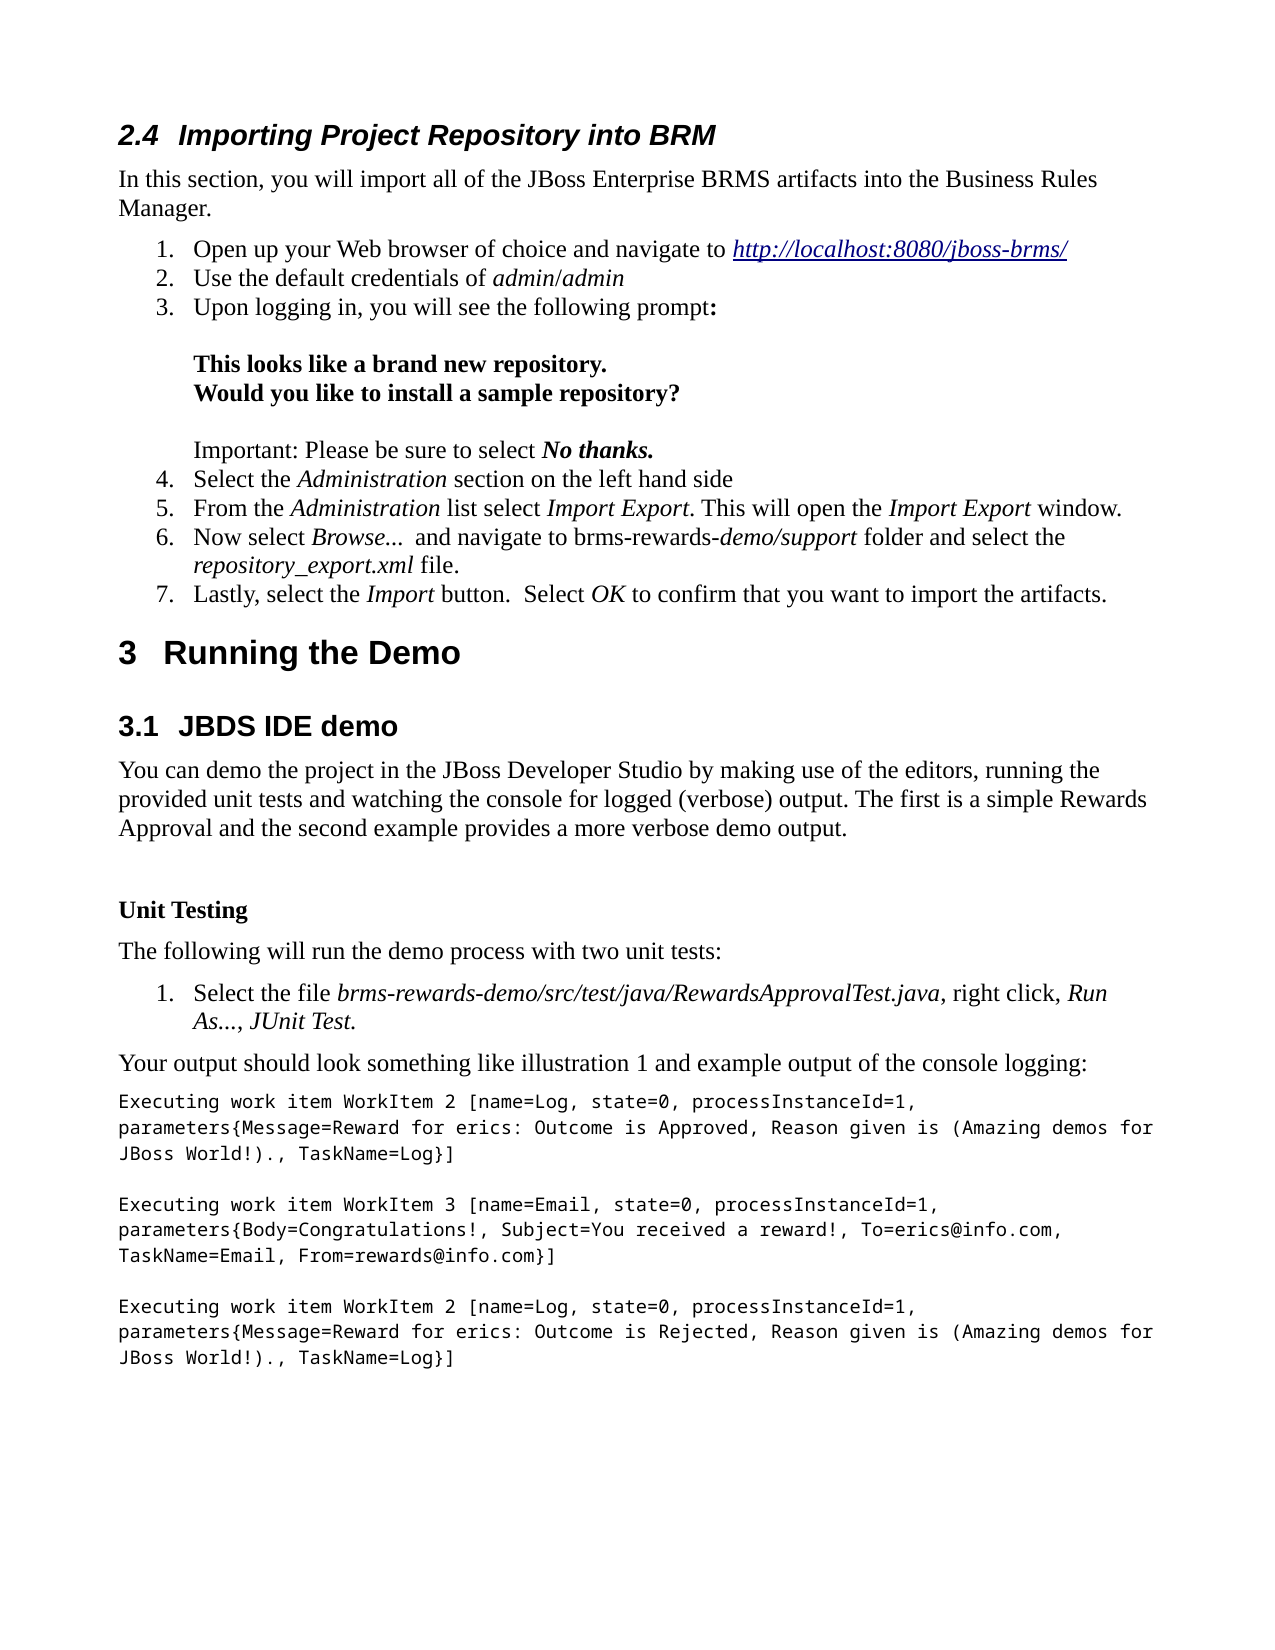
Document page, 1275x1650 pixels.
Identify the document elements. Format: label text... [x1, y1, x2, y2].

subtitle Running the Demo [118, 633, 1157, 672]
text Unit Testing [118, 895, 1157, 924]
text Executing work item WorkItem 3 [name=Email, state=0, processInstanceId=1, parameters{Body=Congratulations!, Subject=You received a reward!, To=erics@info.com, TaskName=Email, From=rewards@info.com}] [118, 1191, 1157, 1267]
list Now select Browse... and navigate to brms-rewards-demo/support folder and select the repository_export.xml file. [156, 522, 1157, 579]
list From the Administration list select Import Export. This will open the Import Export window. [156, 493, 1157, 522]
subtitle JBDS IDE demo [118, 709, 1157, 743]
text Executing work item WorkItem 2 [name=Log, state=0, processInstanceId=1, parameters{Message=Reward for erics: Outcome is Rejected, Reason given is (Amazing demos for JBoss World!)., TaskName=Log}] [118, 1293, 1157, 1369]
list Upon logging in, you will see the following prompt: This looks like a brand new repository. [156, 292, 1157, 378]
subtitle Importing Project Repository into BRM [118, 118, 1157, 152]
list Lastly, select the Import button. Select OK to confirm that you want to import the artifacts. [156, 579, 1157, 608]
text The following will run the demo process with two unit tests: [118, 936, 1157, 965]
text Your output should look something like illustration 1 and example output of the console logging: [118, 1048, 1157, 1076]
list Select the Administration section on the left hand side [156, 464, 1157, 493]
list Would you like to install a sample repository? Important: Please be sure to select No thanks. [156, 378, 1157, 464]
text You can demo the project in the JBoss Developer Studio by making use of the editors, running the provided unit tests and watching the console for logged (verbose) output. The first is a simple Rewards Approval and the second example provides a more verbose demo output. [118, 755, 1157, 841]
text In this section, you will import all of the JBoss Enterprise BRMS artifacts into the Business Rules Manager. [118, 164, 1157, 222]
list Select the file brms-rewards-demo/src/test/java/RewardsApprovalTest.java, right click, Run As..., JUnit Test. [156, 978, 1157, 1035]
list Open up your Web browser of choice and navigate to http://localhost:8080/jboss-brms/ [156, 234, 1157, 263]
list Use the default credentials of admin/admin [156, 263, 1157, 292]
text Executing work item WorkItem 2 [name=Log, state=0, processInstanceId=1, parameters{Message=Reward for erics: Outcome is Approved, Reason given is (Amazing demos for JBoss World!)., TaskName=Log}] [118, 1089, 1157, 1165]
